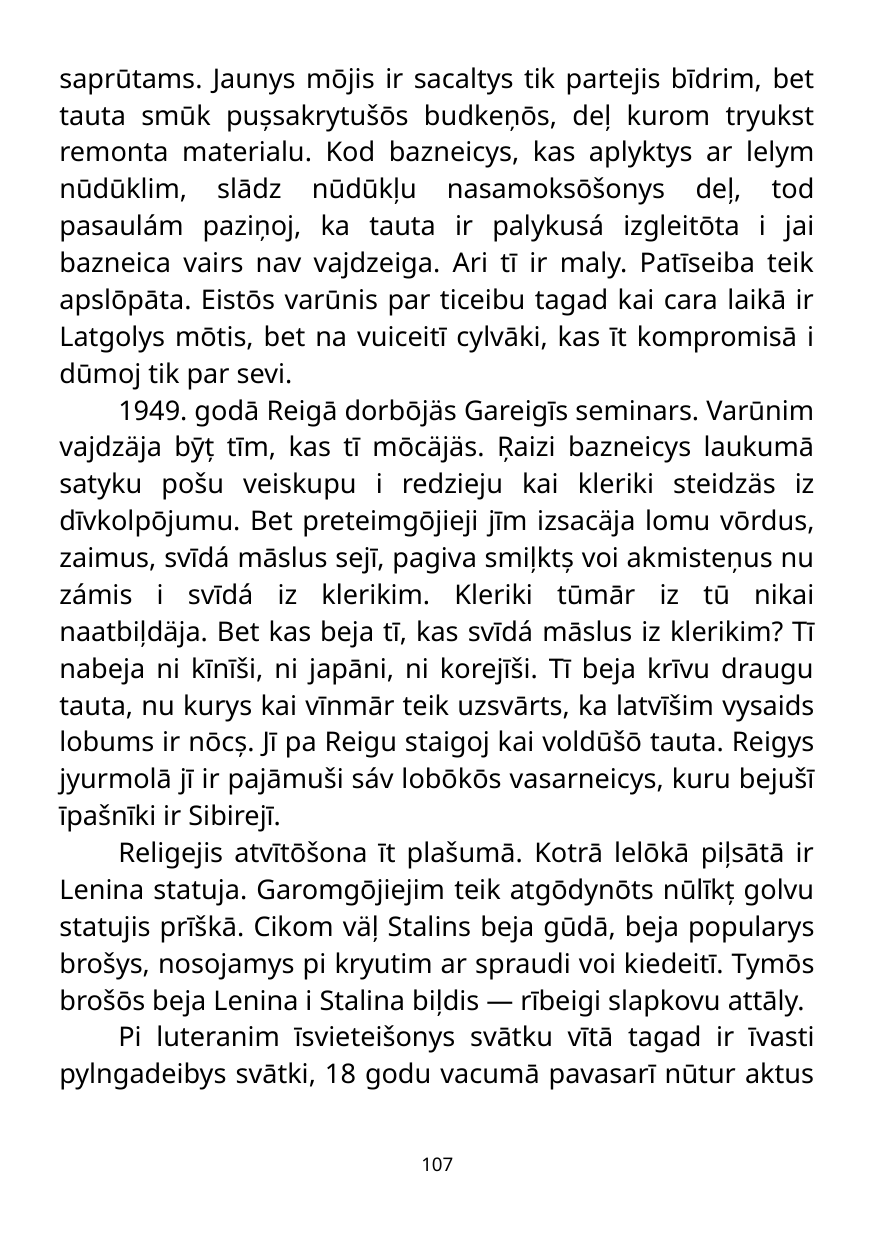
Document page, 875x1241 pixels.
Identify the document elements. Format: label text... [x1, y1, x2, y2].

text Religejis atvītōšona īt plašumā. Kotrā lelōkā piļsātā ir Lenina statuja. Garomgōjiejim teik atgōdynōts nūlīkț golvu statujis prīškā. Cikom väļ Stalins beja gūdā, beja popularys brošys, nosojamys pi kryutim ar spraudi voi kiedeitī. Tymōs brošōs beja Lenina i Stalina biļdis — rībeigi slapkovu attāly. [59, 833, 815, 1018]
text saprūtams. Jaunys mōjis ir sacaltys tik partejis bīdrim, bet tauta smūk pușsakrytušōs budkeņōs, deļ kurom tryukst remonta materialu. Kod bazneicys, kas aplyktys ar lelym nūdūklim, slādz nūdūkļu nasamoksōšonys deļ, tod pasaulám paziņoj, ka tauta ir palykusá izgleitōta i jai bazneica vairs nav vajdzeiga. Ari tī ir maly. Patīseiba teik apslōpāta. Eistōs varūnis par ticeibu tagad kai cara laikā ir Latgolys mōtis, bet na vuiceitī cylvāki, kas īt kompromisā i dūmoj tik par sevi. [59, 59, 815, 391]
text Pi luteranim īsvieteišonys svātku vītā tagad ir īvasti pylngadeibys svātki, 18 godu vacumā pavasarī nūtur aktus [59, 1018, 815, 1092]
text 1949. godā Reigā dorbōjäs Gareigīs seminars. Varūnim vajdzäja bȳț tīm, kas tī mōcäjäs. Ŗaizi bazneicys laukumā satyku pošu veiskupu i redzieju kai kleriki steidzäs iz dīvkolpōjumu. Bet preteimgōjieji jīm izsacäja lomu vōrdus, zaimus, svīdá māslus sejī, pagiva smiļktș voi akmisteņus nu zámis i svīdá iz klerikim. Kleriki tūmār iz tū nikai naatbiļdäja. Bet kas beja tī, kas svīdá māslus iz klerikim? Tī nabeja ni kīnīši, ni japāni, ni korejīši. Tī beja krīvu draugu tauta, nu kurys kai vīnmār teik uzsvārts, ka latvīšim vysaids lobums ir nōcș. Jī pa Reigu staigoj kai voldūšō tauta. Reigys jyurmolā jī ir pajāmuši sáv lobōkōs vasarneicys, kuru bejušī īpašnīki ir Sibirejī. [59, 391, 815, 833]
